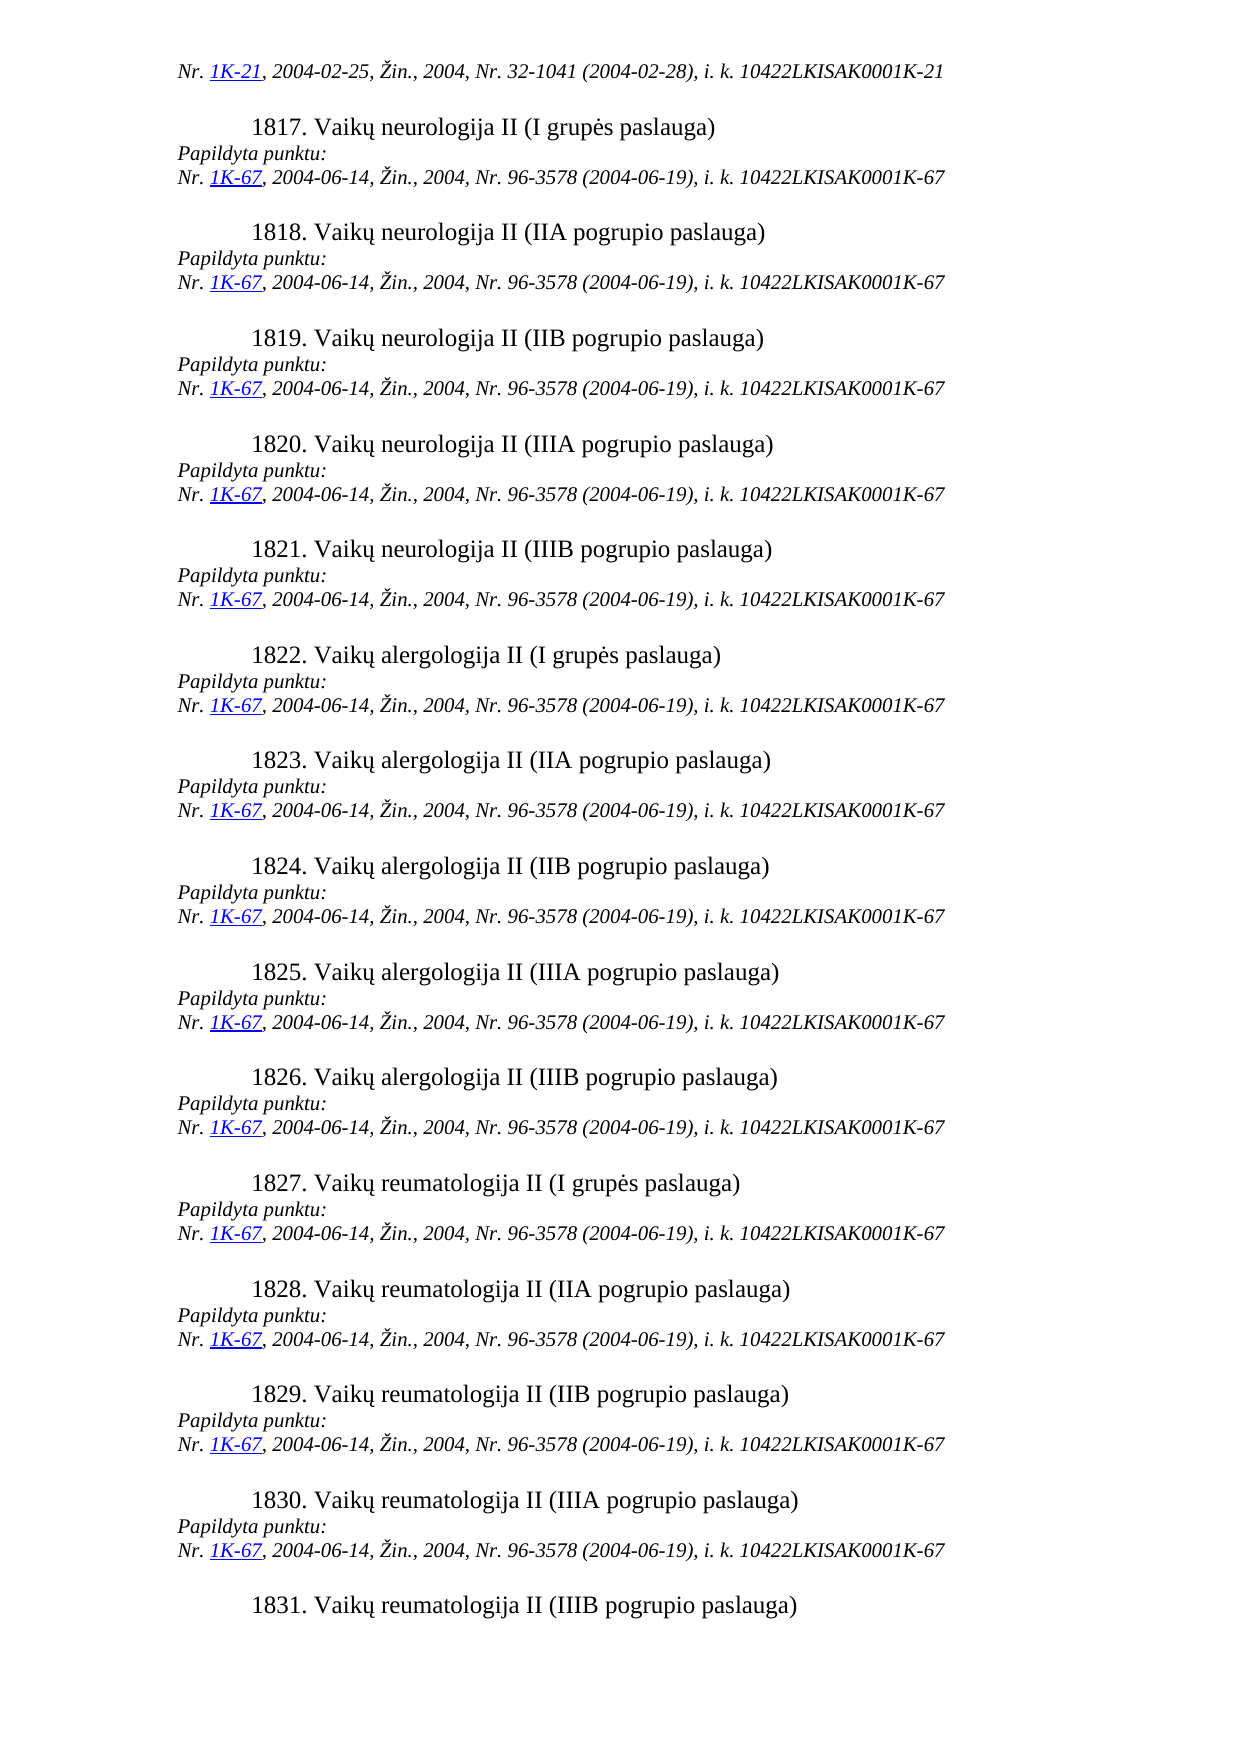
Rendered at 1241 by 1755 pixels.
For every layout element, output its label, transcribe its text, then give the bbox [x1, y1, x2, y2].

text Nr. 1K-67, 2004-06-14, Žin., 2004, Nr. 96-3578 (2004-06-19), i. k. 10422LKISAK0001K-67 [177, 1010, 1181, 1034]
text Papildyta punktu: [177, 457, 1181, 482]
text 1821. Vaikų neurologija II (IIIB pogrupio paslauga) [177, 534, 1181, 563]
text Papildyta punktu: [177, 1197, 1181, 1221]
text 1826. Vaikų alergologija II (IIIB pogrupio paslauga) [177, 1062, 1181, 1091]
text 1824. Vaikų alergologija II (IIB pogrupio paslauga) [177, 851, 1181, 880]
text Papildyta punktu: [177, 986, 1181, 1010]
text 1818. Vaikų neurologija II (IIA pogrupio paslauga) [177, 217, 1181, 246]
text 1823. Vaikų alergologija II (IIA pogrupio paslauga) [177, 746, 1181, 774]
text Nr. 1K-67, 2004-06-14, Žin., 2004, Nr. 96-3578 (2004-06-19), i. k. 10422LKISAK0001K-67 [177, 587, 1181, 611]
text Nr. 1K-67, 2004-06-14, Žin., 2004, Nr. 96-3578 (2004-06-19), i. k. 10422LKISAK0001K-67 [177, 482, 1181, 506]
text 1831. Vaikų reumatologija II (IIIB pogrupio paslauga) [177, 1591, 1181, 1619]
text 1830. Vaikų reumatologija II (IIIA pogrupio paslauga) [177, 1485, 1181, 1514]
text 1829. Vaikų reumatologija II (IIB pogrupio paslauga) [177, 1379, 1181, 1408]
text Nr. 1K-67, 2004-06-14, Žin., 2004, Nr. 96-3578 (2004-06-19), i. k. 10422LKISAK0001K-67 [177, 1115, 1181, 1139]
text Nr. 1K-67, 2004-06-14, Žin., 2004, Nr. 96-3578 (2004-06-19), i. k. 10422LKISAK0001K-67 [177, 1432, 1181, 1456]
text Nr. 1K-21, 2004-02-25, Žin., 2004, Nr. 32-1041 (2004-02-28), i. k. 10422LKISAK0001K-21 [177, 59, 1181, 83]
text Nr. 1K-67, 2004-06-14, Žin., 2004, Nr. 96-3578 (2004-06-19), i. k. 10422LKISAK0001K-67 [177, 693, 1181, 717]
text 1827. Vaikų reumatologija II (I grupės paslauga) [177, 1168, 1181, 1197]
text Nr. 1K-67, 2004-06-14, Žin., 2004, Nr. 96-3578 (2004-06-19), i. k. 10422LKISAK0001K-67 [177, 165, 1181, 189]
text Papildyta punktu: [177, 669, 1181, 693]
text Nr. 1K-67, 2004-06-14, Žin., 2004, Nr. 96-3578 (2004-06-19), i. k. 10422LKISAK0001K-67 [177, 1538, 1181, 1562]
text Papildyta punktu: [177, 880, 1181, 904]
text 1822. Vaikų alergologija II (I grupės paslauga) [177, 640, 1181, 669]
text Papildyta punktu: [177, 1091, 1181, 1115]
text 1820. Vaikų neurologija II (IIIA pogrupio paslauga) [177, 429, 1181, 457]
text Nr. 1K-67, 2004-06-14, Žin., 2004, Nr. 96-3578 (2004-06-19), i. k. 10422LKISAK0001K-67 [177, 1327, 1181, 1351]
text Papildyta punktu: [177, 1302, 1181, 1327]
text 1817. Vaikų neurologija II (I grupės paslauga) [177, 112, 1181, 141]
text Papildyta punktu: [177, 352, 1181, 376]
text Nr. 1K-67, 2004-06-14, Žin., 2004, Nr. 96-3578 (2004-06-19), i. k. 10422LKISAK0001K-67 [177, 376, 1181, 400]
text Papildyta punktu: [177, 1514, 1181, 1538]
text Papildyta punktu: [177, 563, 1181, 587]
text Papildyta punktu: [177, 141, 1181, 165]
text 1825. Vaikų alergologija II (IIIA pogrupio paslauga) [177, 957, 1181, 986]
text Nr. 1K-67, 2004-06-14, Žin., 2004, Nr. 96-3578 (2004-06-19), i. k. 10422LKISAK0001K-67 [177, 1221, 1181, 1245]
text Nr. 1K-67, 2004-06-14, Žin., 2004, Nr. 96-3578 (2004-06-19), i. k. 10422LKISAK0001K-67 [177, 798, 1181, 822]
text 1828. Vaikų reumatologija II (IIA pogrupio paslauga) [177, 1274, 1181, 1302]
text Nr. 1K-67, 2004-06-14, Žin., 2004, Nr. 96-3578 (2004-06-19), i. k. 10422LKISAK0001K-67 [177, 270, 1181, 294]
text Papildyta punktu: [177, 1408, 1181, 1432]
text Nr. 1K-67, 2004-06-14, Žin., 2004, Nr. 96-3578 (2004-06-19), i. k. 10422LKISAK0001K-67 [177, 904, 1181, 928]
text 1819. Vaikų neurologija II (IIB pogrupio paslauga) [177, 323, 1181, 352]
text Papildyta punktu: [177, 774, 1181, 798]
text Papildyta punktu: [177, 246, 1181, 270]
